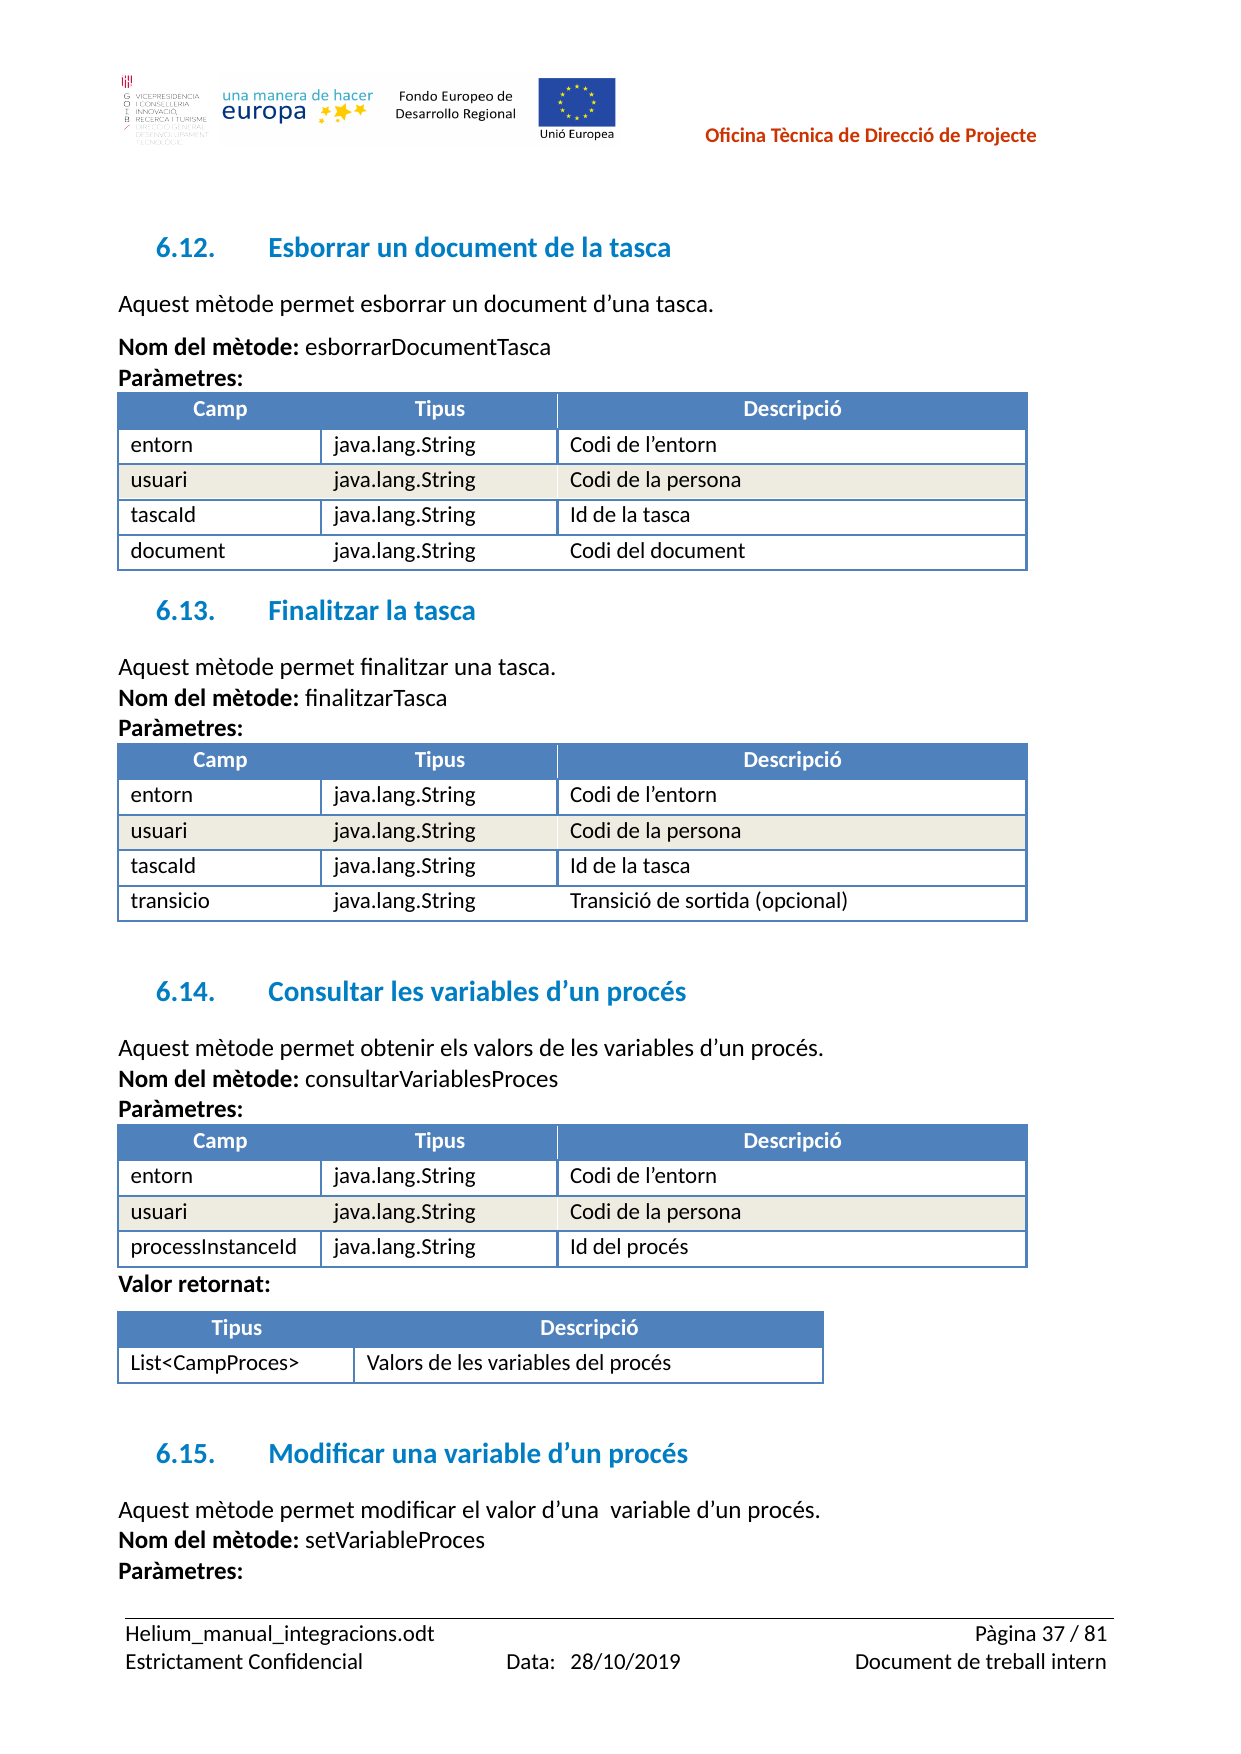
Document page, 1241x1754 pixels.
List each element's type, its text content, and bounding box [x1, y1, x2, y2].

subtitle Consultar les variables d’un procés [156, 973, 1122, 1009]
table_cell transicio [119, 887, 321, 920]
table_cell Id de la tasca [559, 501, 1025, 534]
table_header Tipus [321, 1126, 557, 1159]
table_cell java.lang.String [322, 430, 556, 463]
table_cell Id del procés [559, 1232, 1025, 1266]
text Aquest mètode permet esborrar un document d’una tasca. [118, 288, 1122, 319]
text Nom del mètode: esborrarDocumentTasca Paràmetres: [118, 331, 1122, 392]
table_cell entorn [119, 1161, 320, 1195]
table_cell java.lang.String [321, 1197, 557, 1230]
table_cell Codi de l’entorn [559, 780, 1025, 814]
table_cell tascaId [119, 851, 320, 884]
table_cell java.lang.String [321, 536, 557, 569]
table_header Descripció [558, 1126, 1025, 1159]
table_cell java.lang.String [322, 1161, 556, 1195]
table_cell java.lang.String [321, 887, 557, 920]
table_cell usuari [119, 816, 321, 849]
table_cell java.lang.String [322, 851, 556, 884]
table_cell Codi de la persona [558, 465, 1025, 498]
table_cell document [119, 536, 321, 569]
text Aquest mètode permet obtenir els valors de les variables d’un procés. [118, 1032, 1122, 1063]
table_cell java.lang.String [322, 780, 556, 814]
table_header Tipus [321, 745, 557, 778]
picture [118, 73, 213, 147]
table_cell Codi de l’entorn [559, 430, 1025, 463]
table_cell Codi de la persona [558, 816, 1025, 849]
table_header Camp [119, 394, 321, 428]
table_header Descripció [354, 1313, 822, 1346]
table_cell Codi de la persona [558, 1197, 1025, 1230]
text Aquest mètode permet modificar el valor d’una variable d’un procés. [118, 1494, 1122, 1524]
subtitle Finalitzar la tasca [156, 592, 1122, 628]
table_header Descripció [558, 394, 1025, 428]
text Nom del mètode: consultarVariablesProces Paràmetres: [118, 1063, 1122, 1124]
table_cell usuari [119, 465, 321, 498]
table_header Camp [119, 1126, 321, 1159]
table_cell entorn [119, 430, 320, 463]
picture [219, 73, 621, 147]
table_cell java.lang.String [321, 816, 557, 849]
table_cell Codi del document [558, 536, 1025, 569]
table_cell entorn [119, 780, 320, 814]
table_header Camp [119, 745, 321, 778]
text Nom del mètode: finalitzarTasca Paràmetres: [118, 682, 1122, 743]
table_cell java.lang.String [322, 1232, 556, 1266]
subtitle Esborrar un document de la tasca [156, 229, 1122, 264]
table_cell List<CampProces> [119, 1348, 353, 1382]
table_cell Transició de sortida (opcional) [558, 887, 1025, 920]
subtitle Modificar una variable d’un procés [156, 1435, 1122, 1470]
text Valor retornat: [118, 1268, 1122, 1298]
text Nom del mètode: setVariableProces Paràmetres: [118, 1524, 1122, 1586]
table_cell Codi de l’entorn [559, 1161, 1025, 1195]
table_cell java.lang.String [321, 465, 557, 498]
table_cell usuari [119, 1197, 321, 1230]
table_header Descripció [558, 745, 1025, 778]
table_header Tipus [119, 1313, 354, 1346]
text Aquest mètode permet finalitzar una tasca. [118, 651, 1122, 682]
table_cell java.lang.String [322, 501, 556, 534]
table_cell tascaId [119, 501, 320, 534]
table_cell Id de la tasca [559, 851, 1025, 884]
table_cell processInstanceId [119, 1232, 320, 1266]
table_cell Valors de les variables del procés [355, 1348, 822, 1382]
table_header Tipus [321, 394, 557, 428]
